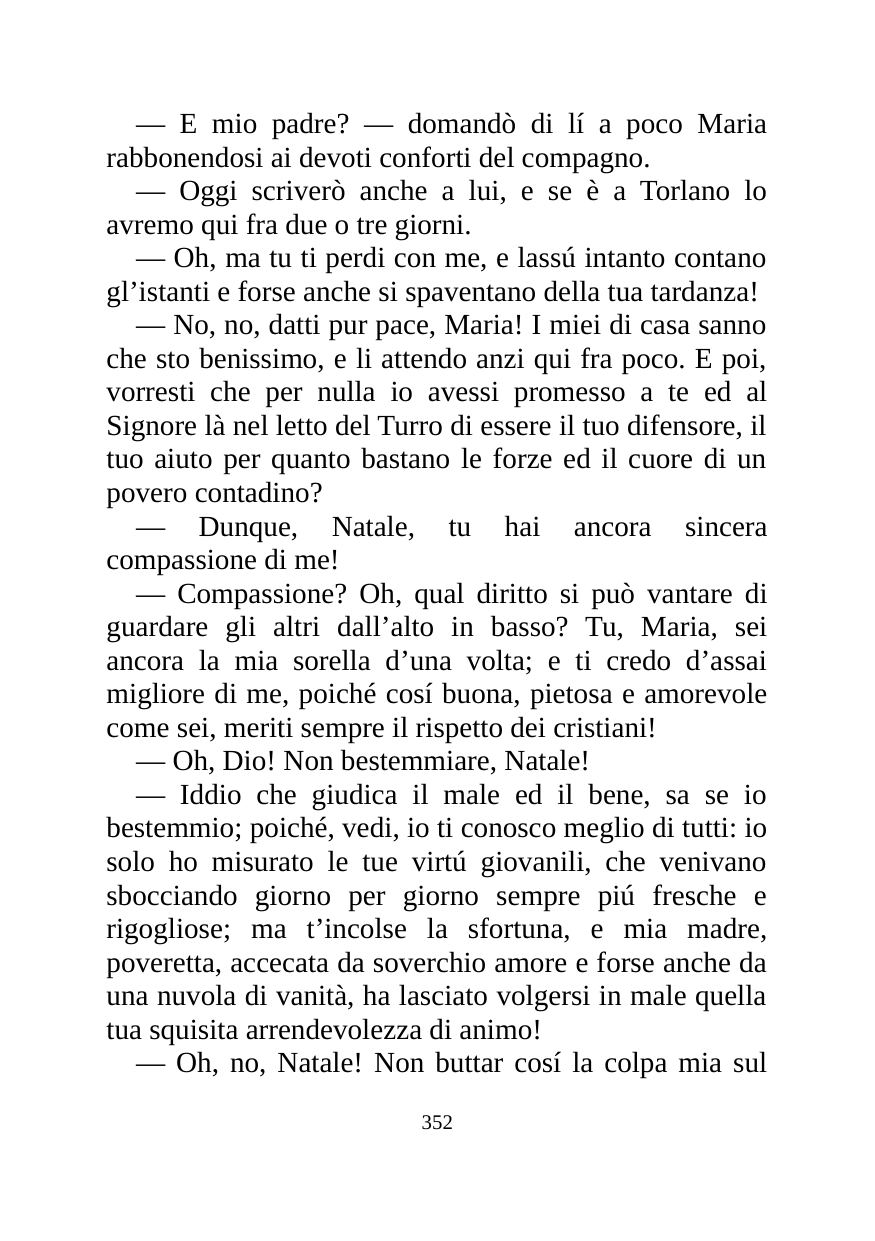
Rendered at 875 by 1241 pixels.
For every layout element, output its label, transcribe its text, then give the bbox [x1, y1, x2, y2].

text — Oh, ma tu ti perdi con me, e lassú intanto contano gl’istanti e forse anche si spaventano della tua tardanza! [106, 240, 768, 307]
text — Oh, Dio! Non bestemmiare, Natale! [106, 743, 768, 777]
text — No, no, datti pur pace, Maria! I miei di casa sanno che sto benissimo, e li attendo anzi qui fra poco. E poi, vorresti che per nulla io avessi promesso a te ed al Signore là nel letto del Turro di essere il tuo difensore, il tuo aiuto per quanto bastano le forze ed il cuore di un povero contadino? [106, 307, 768, 509]
text — Compassione? Oh, qual diritto si può vantare di guardare gli altri dall’alto in basso? Tu, Maria, sei ancora la mia sorella d’una volta; e ti credo d’assai migliore di me, poiché cosí buona, pietosa e amorevole come sei, meriti sempre il rispetto dei cristiani! [106, 576, 768, 743]
text — Oggi scriverò anche a lui, e se è a Torlano lo avremo qui fra due o tre giorni. [106, 173, 768, 240]
text — E mio padre? — domandò di lí a poco Maria rabbonendosi ai devoti conforti del compagno. [106, 106, 768, 173]
text — Dunque, Natale, tu hai ancora sincera compassione di me! [106, 509, 768, 576]
text — Oh, no, Natale! Non buttar cosí la colpa mia sul [106, 1045, 768, 1079]
text — Iddio che giudica il male ed il bene, sa se io bestemmio; poiché, vedi, io ti conosco meglio di tutti: io solo ho misurato le tue virtú giovanili, che venivano sbocciando giorno per giorno sempre piú fresche e rigogliose; ma t’incolse la sfortuna, e mia madre, poveretta, accecata da soverchio amore e forse anche da una nuvola di vanità, ha lasciato volgersi in male quella tua squisita arrendevolezza di animo! [106, 777, 768, 1045]
